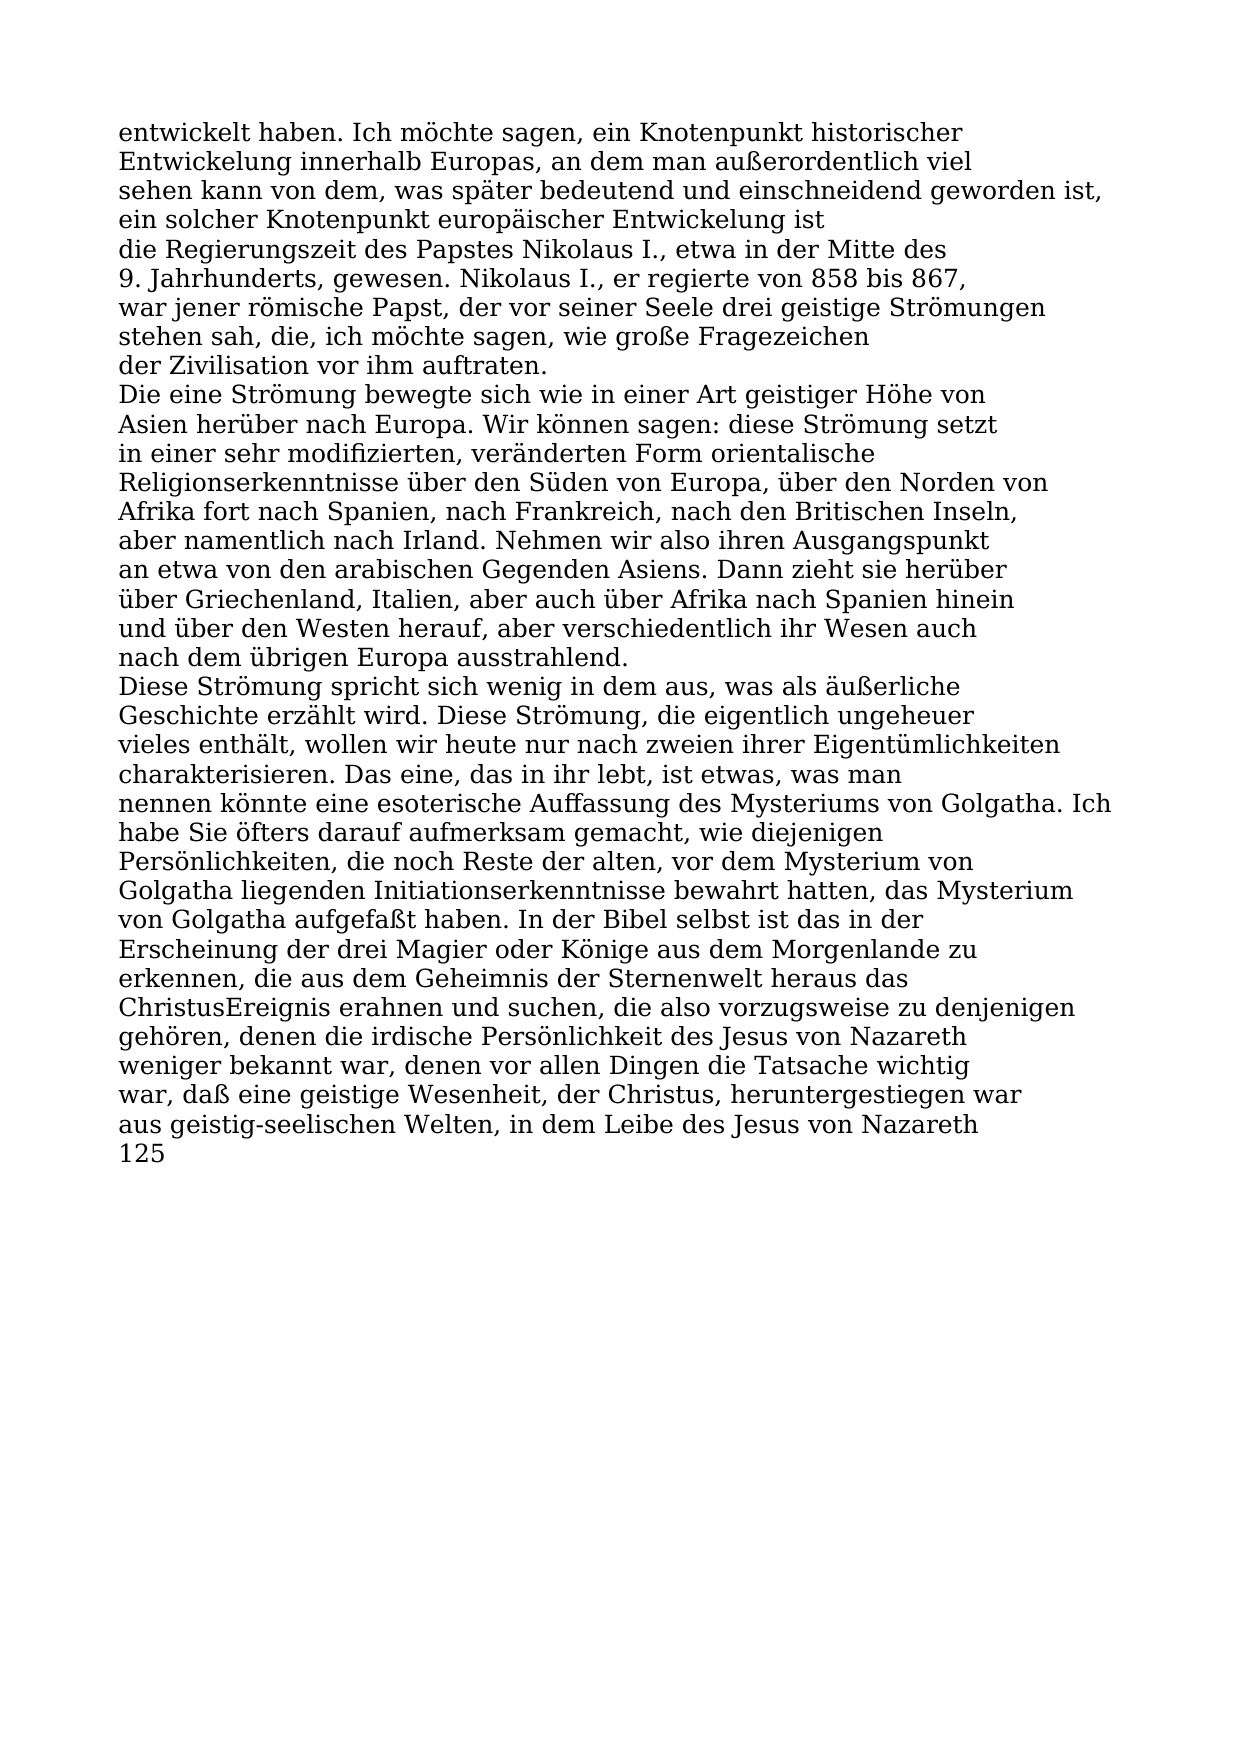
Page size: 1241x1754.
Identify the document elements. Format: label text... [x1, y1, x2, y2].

text und über den Westen herauf, aber verschiedentlich ihr Wesen auch [118, 614, 1122, 643]
text aber namentlich nach Irland. Nehmen wir also ihren Ausgangspunkt [118, 526, 1122, 556]
text an etwa von den arabischen Gegenden Asiens. Dann zieht sie herüber [118, 556, 1122, 585]
text vieles enthält, wollen wir heute nur nach zweien ihrer Eigentümlichkeiten charakterisieren. Das eine, das in ihr lebt, ist etwas, was man [118, 731, 1122, 789]
text 125 [118, 1139, 1122, 1168]
text Afrika fort nach Spanien, nach Frankreich, nach den Britischen Inseln, [118, 497, 1122, 526]
text nach dem übrigen Europa ausstrahlend. [118, 643, 1122, 672]
text gehören, denen die irdische Persönlichkeit des Jesus von Nazareth [118, 1022, 1122, 1051]
text aus geistig-seelischen Welten, in dem Leibe des Jesus von Nazareth [118, 1110, 1122, 1139]
text Entwickelung innerhalb Europas, an dem man außerordentlich viel [118, 147, 1122, 176]
text nennen könnte eine esoterische Auffassung des Mysteriums von Golgatha. Ich habe Sie öfters darauf aufmerksam gemacht, wie diejenigen [118, 789, 1122, 847]
text Geschichte erzählt wird. Diese Strömung, die eigentlich ungeheuer [118, 701, 1122, 731]
text über Griechenland, Italien, aber auch über Afrika nach Spanien hinein [118, 585, 1122, 614]
text war, daß eine geistige Wesenheit, der Christus, heruntergestiegen war [118, 1081, 1122, 1110]
text Die eine Strömung bewegte sich wie in einer Art geistiger Höhe von [118, 381, 1122, 410]
text erkennen, die aus dem Geheimnis der Sternenwelt heraus das ChristusEreignis erahnen und suchen, die also vorzugsweise zu denjenigen [118, 964, 1122, 1022]
text in einer sehr modifizierten, veränderten Form orientalische Religionserkenntnisse über den Süden von Europa, über den Norden von [118, 439, 1122, 497]
text sehen kann von dem, was später bedeutend und einschneidend geworden ist, ein solcher Knotenpunkt europäischer Entwickelung ist [118, 176, 1122, 235]
text entwickelt haben. Ich möchte sagen, ein Knotenpunkt historischer [118, 118, 1122, 147]
text die Regierungszeit des Papstes Nikolaus I., etwa in der Mitte des [118, 235, 1122, 264]
text 9. Jahrhunderts, gewesen. Nikolaus I., er regierte von 858 bis 867, [118, 264, 1122, 293]
text war jener römische Papst, der vor seiner Seele drei geistige Strömungen stehen sah, die, ich möchte sagen, wie große Fragezeichen [118, 293, 1122, 351]
text Persönlichkeiten, die noch Reste der alten, vor dem Mysterium von [118, 847, 1122, 876]
text Erscheinung der drei Magier oder Könige aus dem Morgenlande zu [118, 935, 1122, 964]
text Golgatha liegenden Initiationserkenntnisse bewahrt hatten, das Mysterium von Golgatha aufgefaßt haben. In der Bibel selbst ist das in der [118, 876, 1122, 935]
text Diese Strömung spricht sich wenig in dem aus, was als äußerliche [118, 672, 1122, 701]
text weniger bekannt war, denen vor allen Dingen die Tatsache wichtig [118, 1051, 1122, 1081]
text Asien herüber nach Europa. Wir können sagen: diese Strömung setzt [118, 410, 1122, 439]
text der Zivilisation vor ihm auftraten. [118, 351, 1122, 381]
